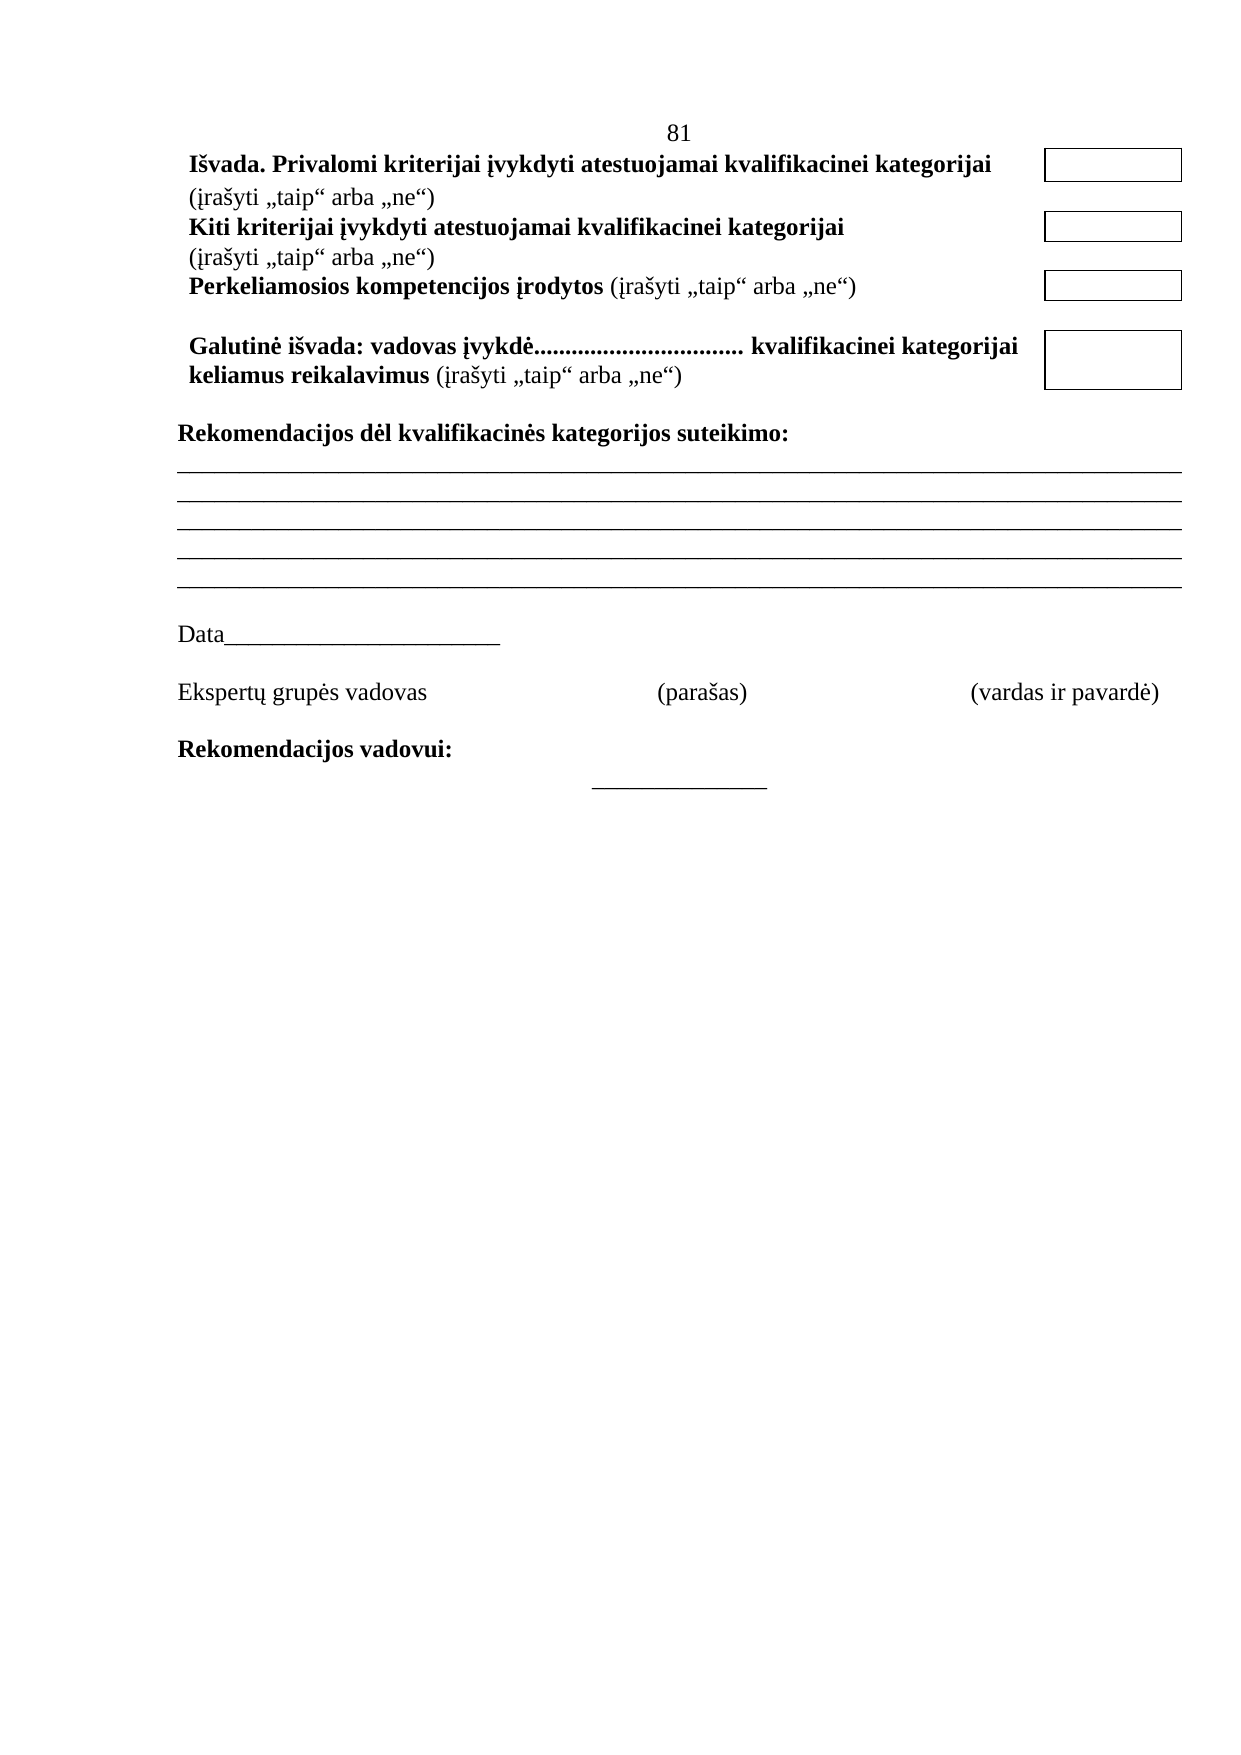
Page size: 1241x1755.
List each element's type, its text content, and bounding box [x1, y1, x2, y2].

text Data [177, 619, 1181, 648]
table_cell [1046, 212, 1181, 241]
text Rekomendacijos vadovui: [177, 734, 1181, 763]
table_cell Kiti kriterijai įvykdyti atestuojamai kvalifikacinei kategorijai [177, 211, 1044, 241]
table_cell [177, 300, 1045, 330]
text Ekspertų grupės vadovas (parašas) (vardas ir pavardė) [177, 677, 1181, 706]
text ______________ [177, 763, 1181, 792]
table_header [1046, 149, 1181, 181]
table_cell [1045, 242, 1181, 270]
table_cell (įrašyti „taip“ arba „ne“) [177, 241, 1045, 270]
table_cell [1046, 271, 1181, 300]
text Rekomendacijos dėl kvalifikacinės kategorijos suteikimo: [177, 418, 1181, 447]
table_cell (įrašyti „taip“ arba „ne“) [177, 181, 1045, 211]
table_header Išvada. Privalomi kriterijai įvykdyti atestuojamai kvalifikacinei kategorijai [177, 148, 1044, 181]
table_cell [1045, 182, 1181, 211]
table_cell Galutinė išvada: vadovas įvykdė kvalifikacinei kategorijai keliamus reikalavimus (įrašyti „taip“ arba „ne“) [177, 330, 1044, 388]
table_cell [1045, 301, 1181, 330]
table_cell [1046, 331, 1181, 388]
table_cell Perkeliamosios kompetencijos įrodytos (įrašyti „taip“ arba „ne“) [177, 270, 1044, 300]
